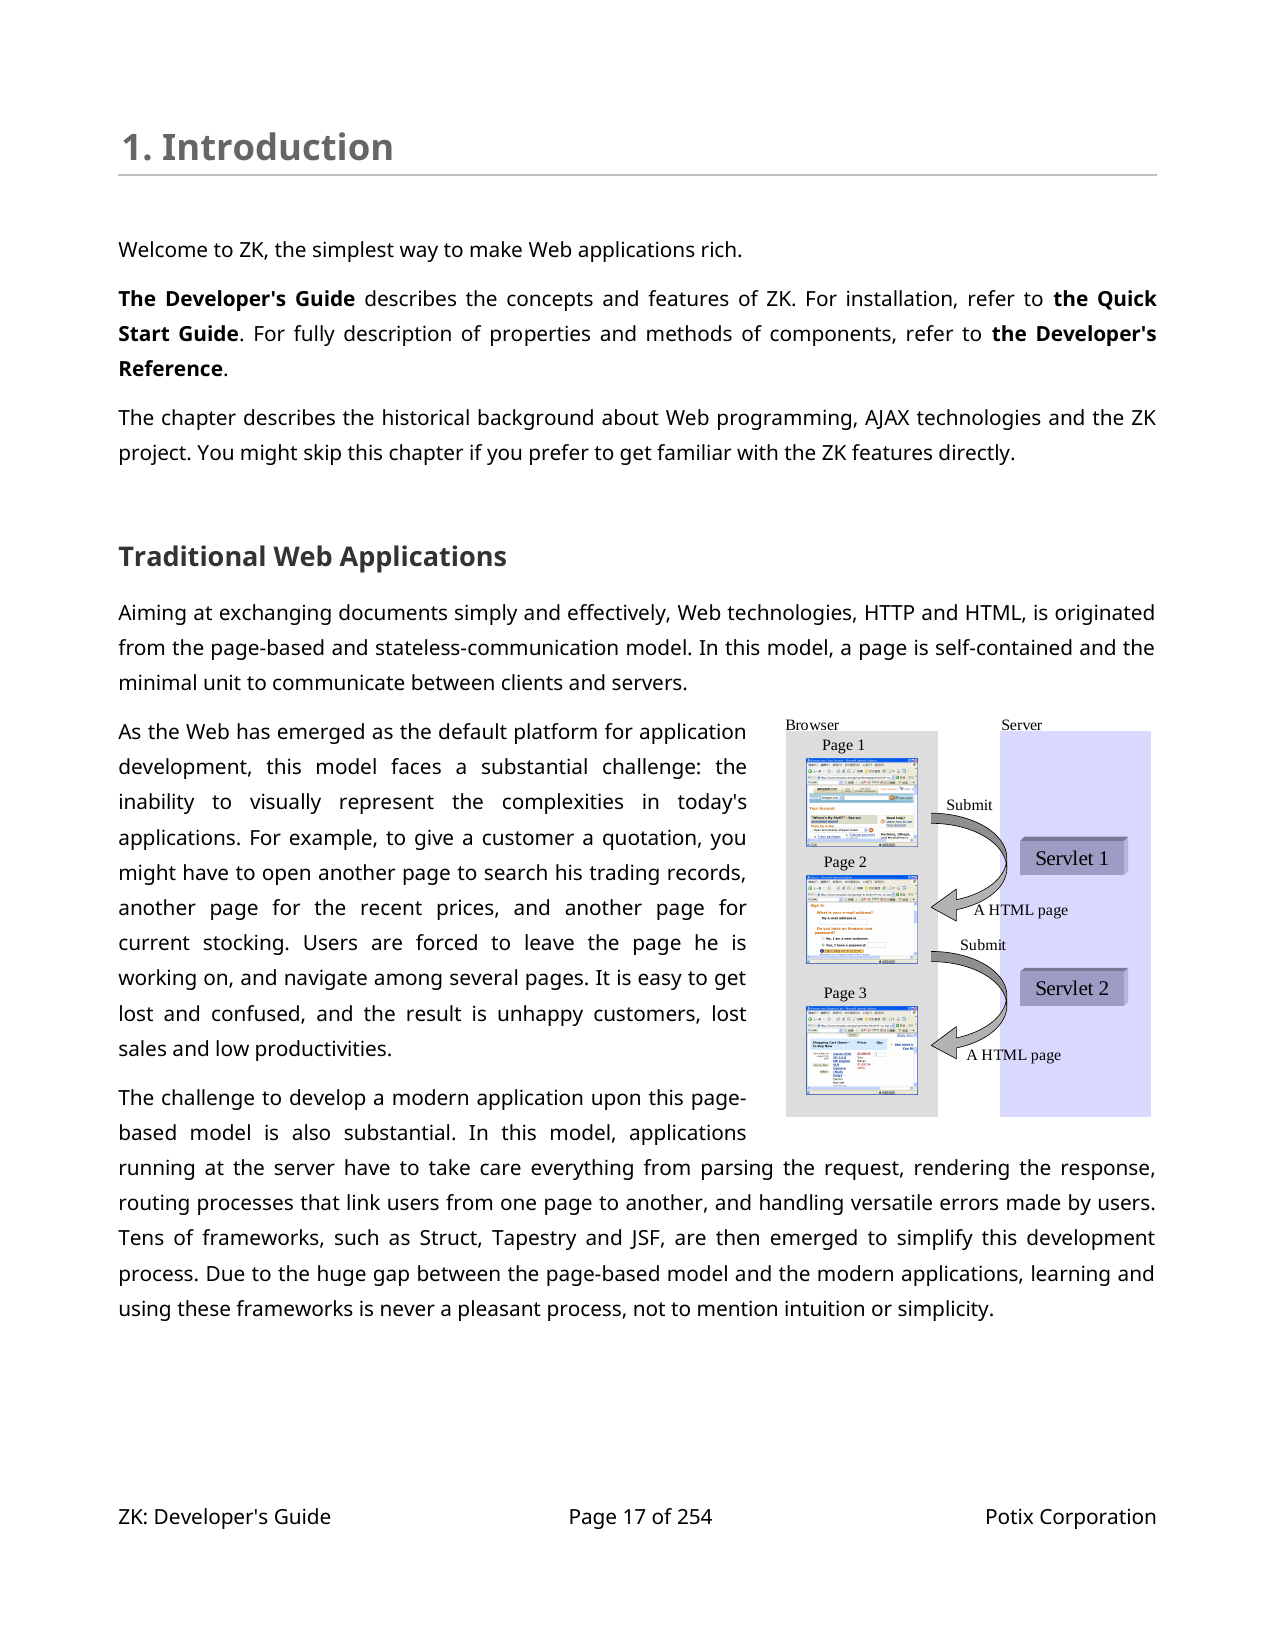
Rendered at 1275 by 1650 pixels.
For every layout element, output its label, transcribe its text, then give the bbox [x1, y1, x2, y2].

text As the Web has emerged as the default platform for application development, this model faces a substantial challenge: the inability to visually represent the complexities in today's applications. For example, to give a customer a quotation, you might have to open another page to search his trading records, another page for the recent prices, and another page for current stocking. Users are forced to leave the page he is working on, and navigate among several pages. It is easy to get lost and confused, and the result is unhappy customers, lost sales and low productivities. [118, 717, 1157, 1062]
text Welcome to ZK, the simplest way to make Web applications rich. [118, 235, 1157, 263]
text The Developer's Guide describes the concepts and features of ZK. For installation, refer to the Quick Start Guide. For fully description of properties and methods of components, refer to the Developer's Reference. [118, 284, 1157, 382]
subtitle 1. Introduction [118, 118, 1157, 174]
text Aiming at exchanging documents simply and effectively, Web technologies, HTTP and HTML, is originated from the page-based and stateless-communication model. In this model, a page is self-contained and the minimal unit to communicate between clients and servers. [118, 598, 1157, 696]
text The challenge to develop a modern application upon this page-based model is also substantial. In this model, applications running at the server have to take care everything from parsing the request, rendering the response, routing processes that link users from one page to another, and handling versatile errors made by users. Tens of frameworks, such as Struct, Tapestry and JSF, are then emerged to simplify this development process. Due to the huge gap between the page-based model and the modern applications, learning and using these frameworks is never a pleasant process, not to mention intuition or simplicity. [118, 1083, 1157, 1322]
subtitle Traditional Web Applications [118, 537, 1157, 574]
text The chapter describes the historical background about Web programming, AJAX technologies and the ZK project. You might skip this chapter if you prefer to get familiar with the ZK features directly. [118, 403, 1157, 466]
